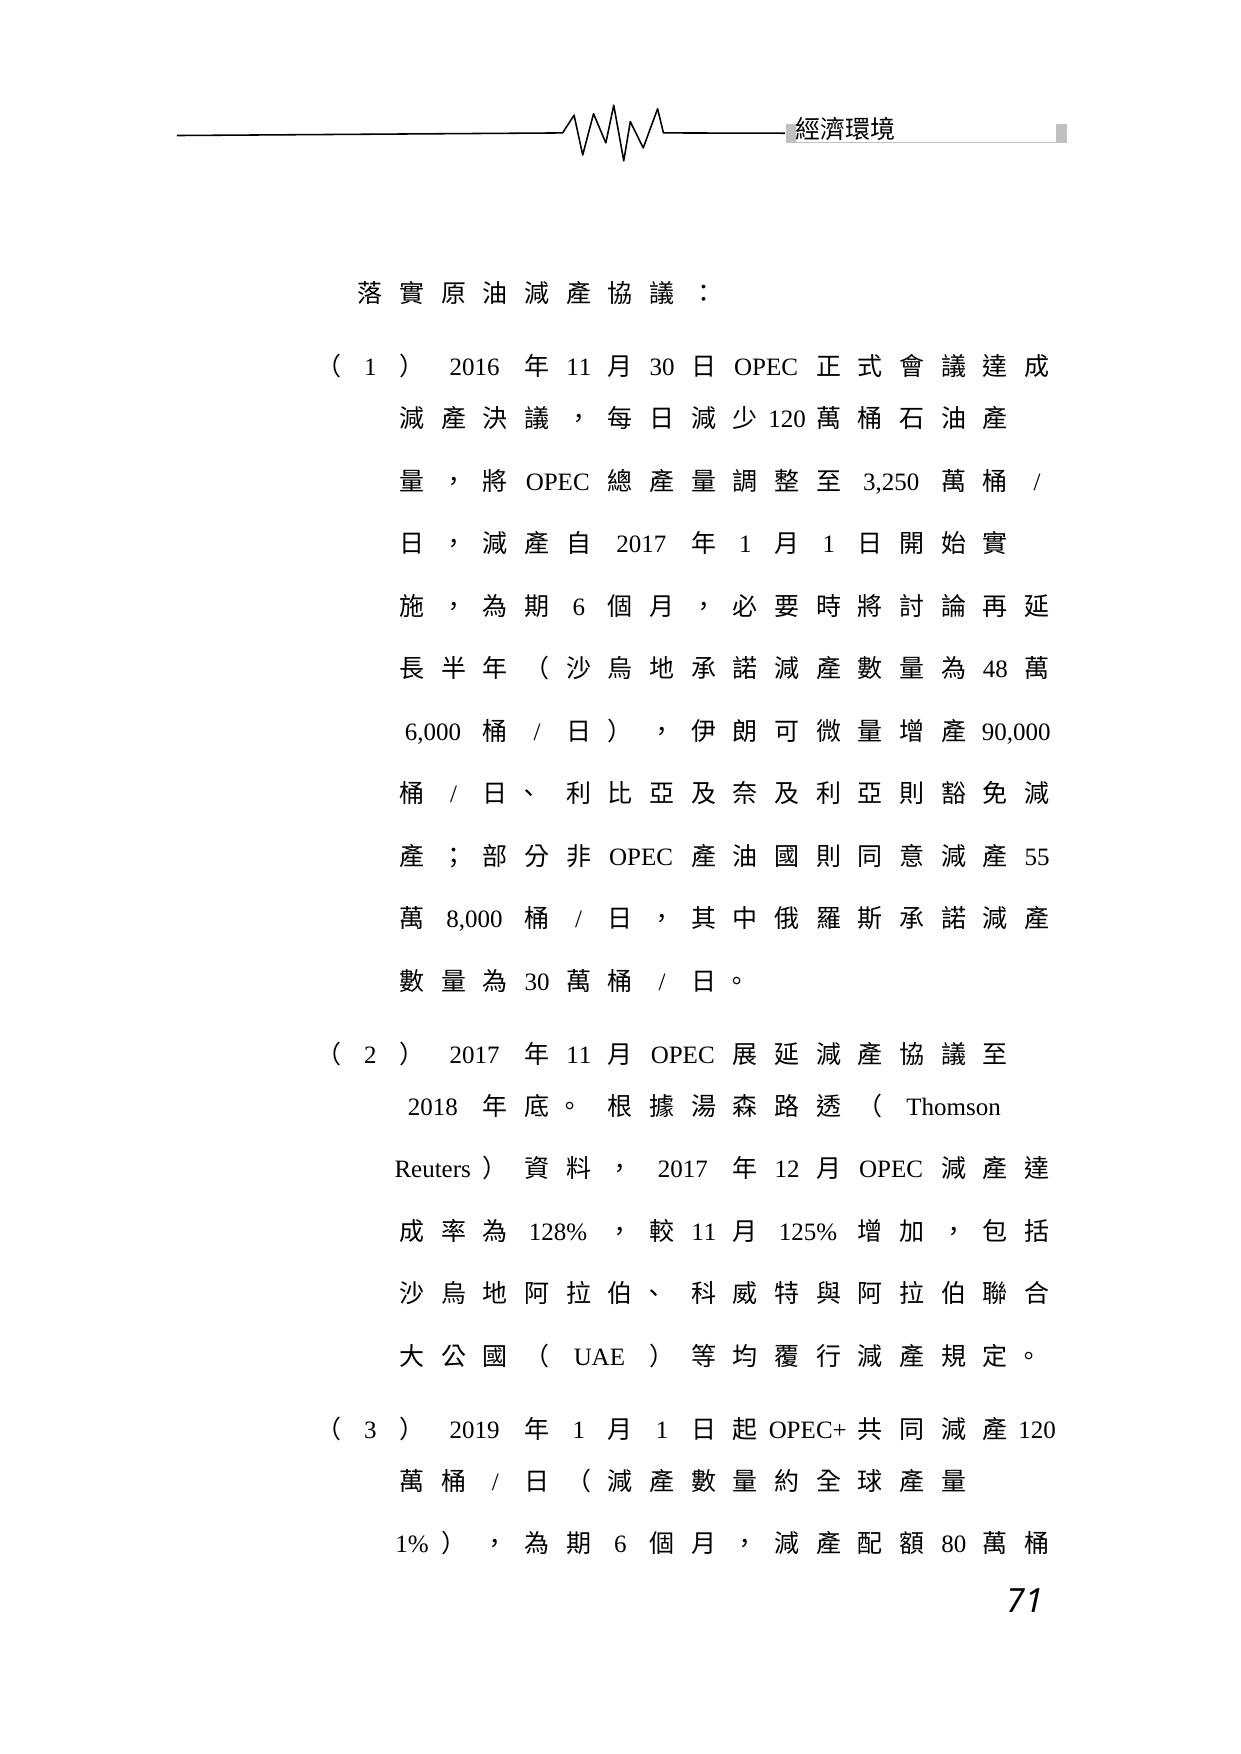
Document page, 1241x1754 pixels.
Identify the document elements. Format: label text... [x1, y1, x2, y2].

text （3）2019年1月1日起OPEC+共同減產120萬桶/日（減產數量約全球產量1%），為期6個月，減產配額80萬桶 [306, 1375, 1058, 1563]
text 落實原油減產協議： [281, 250, 1058, 313]
text （1）2016年11月30日OPEC正式會議達成減產決議，每日減少120萬桶石油產量，將OPEC總產量調整至3,250萬桶/日，減產自2017年1月1日開始實施，為期6個月，必要時將討論再延長半年（沙烏地承諾減產數量為48萬6,000桶/日），伊朗可微量增產90,000桶/日、利比亞及奈及利亞則豁免減產；部分非OPEC產油國則同意減產55萬8,000桶/日，其中俄羅斯承諾減產數量為30萬桶/日。 [306, 313, 1058, 1000]
text （2）2017年11月OPEC展延減產協議至2018年底。根據湯森路透（Thomson Reuters）資料，2017年12月OPEC減產達成率為128%，較11月125%增加，包括沙烏地阿拉伯、科威特與阿拉伯聯合大公國（UAE）等均覆行減產規定。 [306, 1000, 1058, 1375]
